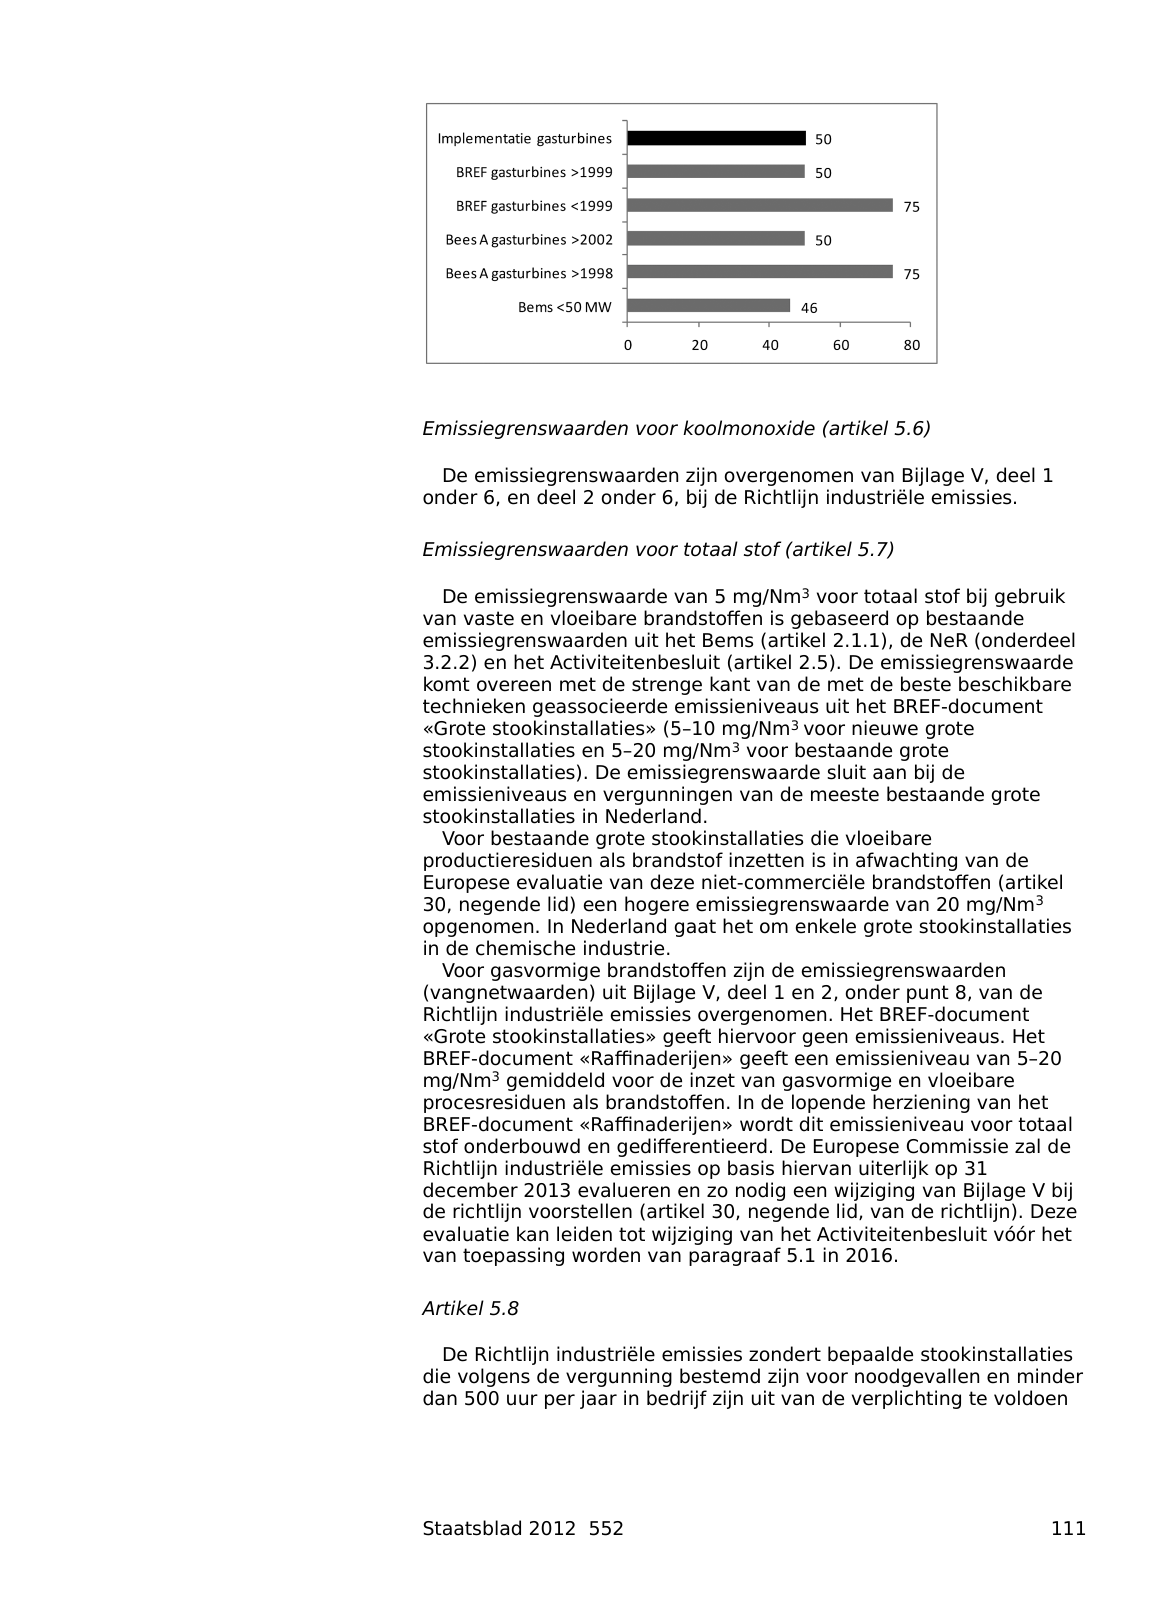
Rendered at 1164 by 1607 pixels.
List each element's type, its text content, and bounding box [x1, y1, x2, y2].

subtitle Artikel 5.8 [422, 1297, 1087, 1319]
subtitle Emissiegrenswaarden voor koolmonoxide (artikel 5.6) [422, 418, 1087, 440]
text De Richtlijn industriële emissies zondert bepaalde stookinstallaties die volgens de vergunning bestemd zijn voor noodgevallen en minder dan 500 uur per jaar in bedrijf zijn uit van de verplichting te voldoen [422, 1344, 1087, 1410]
text Voor bestaande grote stookinstallaties die vloeibare productieresiduen als brandstof inzetten is in afwachting van de Europese evaluatie van deze niet-commerciële brandstoffen (artikel 30, negende lid) een hogere emissiegrenswaarde van 20 mg/Nm3 opgenomen. In Nederland gaat het om enkele grote stookinstallaties in de chemische industrie. [422, 828, 1087, 960]
text Voor gasvormige brandstoffen zijn de emissiegrenswaarden (vangnetwaarden) uit Bijlage V, deel 1 en 2, onder punt 8, van de Richtlijn industriële emissies overgenomen. Het BREF-document «Grote stookinstallaties» geeft hiervoor geen emissieniveaus. Het BREF-document «Raffinaderijen» geeft een emissieniveau van 5–20 mg/Nm3 gemiddeld voor de inzet van gasvormige en vloeibare procesresiduen als brandstoffen. In de lopende herziening van het BREF-document «Raffinaderijen» wordt dit emissieniveau voor totaal stof onderbouwd en gedifferentieerd. De Europese Commissie zal de Richtlijn industriële emissies op basis hiervan uiterlijk op 31 december 2013 evalueren en zo nodig een wijziging van Bijlage V bij de richtlijn voorstellen (artikel 30, negende lid, van de richtlijn). Deze evaluatie kan leiden tot wijziging van het Activiteitenbesluit vóór het van toepassing worden van paragraaf 5.1 in 2016. [422, 960, 1087, 1267]
text De emissiegrenswaarde van 5 mg/Nm3 voor totaal stof bij gebruik van vaste en vloeibare brandstoffen is gebaseerd op bestaande emissiegrenswaarden uit het Bems (artikel 2.1.1), de NeR (onderdeel 3.2.2) en het Activiteitenbesluit (artikel 2.5). De emissiegrenswaarde komt overeen met de strenge kant van de met de beste beschikbare technieken geassocieerde emissieniveaus uit het BREF-document «Grote stookinstallaties» (5–10 mg/Nm3 voor nieuwe grote stookinstallaties en 5–20 mg/Nm3 voor bestaande grote stookinstallaties). De emissiegrenswaarde sluit aan bij de emissieniveaus en vergunningen van de meeste bestaande grote stookinstallaties in Nederland. [422, 586, 1087, 828]
text De emissiegrenswaarden zijn overgenomen van Bijlage V, deel 1 onder 6, en deel 2 onder 6, bij de Richtlijn industriële emissies. [422, 465, 1087, 509]
picture [422, 100, 942, 367]
subtitle Emissiegrenswaarden voor totaal stof (artikel 5.7) [422, 539, 1087, 561]
